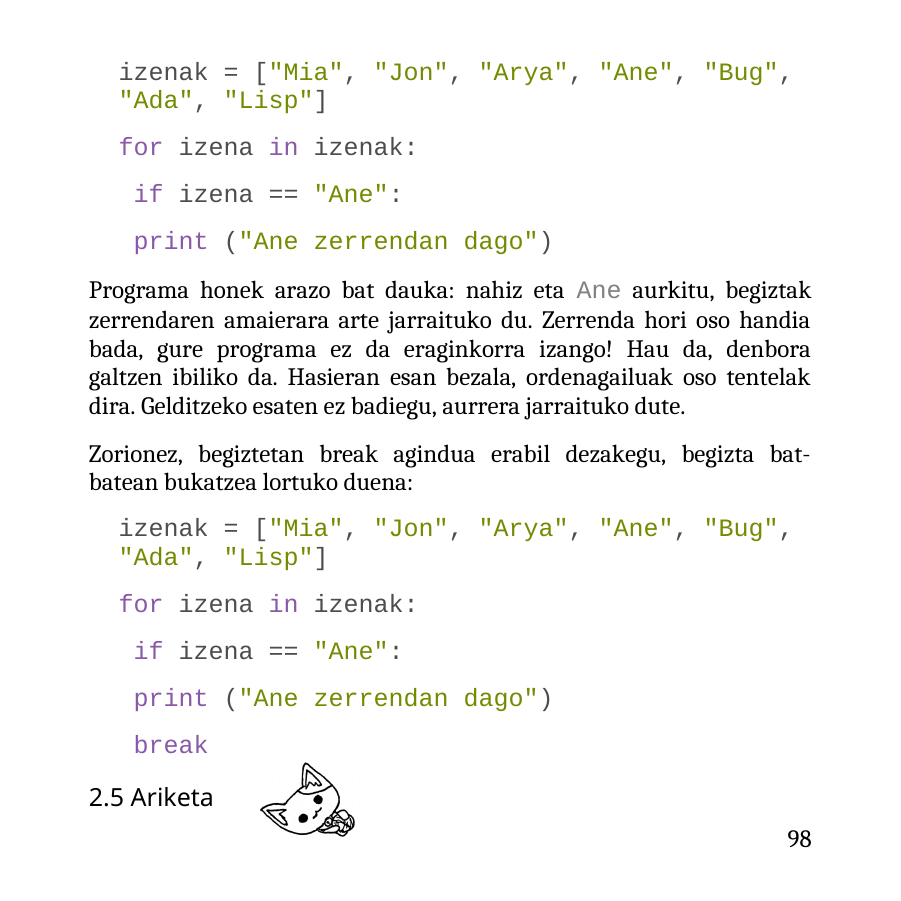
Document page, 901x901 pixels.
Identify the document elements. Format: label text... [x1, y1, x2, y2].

picture [259, 762, 366, 837]
text izenak = ["Mia", "Jon", "Arya", "Ane", "Bug", "Ada", "Lisp"] [118, 516, 811, 572]
text print ("Ane zerrendan dago") [118, 229, 811, 257]
text 2.5 Ariketa [89, 779, 259, 813]
text if izena == "Ane": [118, 182, 811, 210]
text print ("Ane zerrendan dago") [118, 685, 811, 714]
text if izena == "Ane": [118, 638, 811, 667]
text Zorionez, begiztetan break agindua erabil dezakegu, begizta bat-batean bukatzea lortuko duena: [89, 439, 811, 497]
text [366, 779, 811, 813]
text for izena in izenak: [118, 591, 811, 619]
text izenak = ["Mia", "Jon", "Arya", "Ane", "Bug", "Ada", "Lisp"] [118, 59, 811, 116]
text for izena in izenak: [118, 134, 811, 163]
text Programa honek arazo bat dauka: nahiz eta Ane aurkitu, begiztak zerrendaren amaierara arte jarraituko du. Zerrenda hori oso handia bada, gure programa ez da eraginkorra izango! Hau da, denbora galtzen ibiliko da. Hasieran esan bezala, ordenagailuak oso tentelak dira. Gelditzeko esaten ez badiegu, aurrera jarraituko dute. [89, 276, 811, 421]
text break [118, 732, 811, 761]
